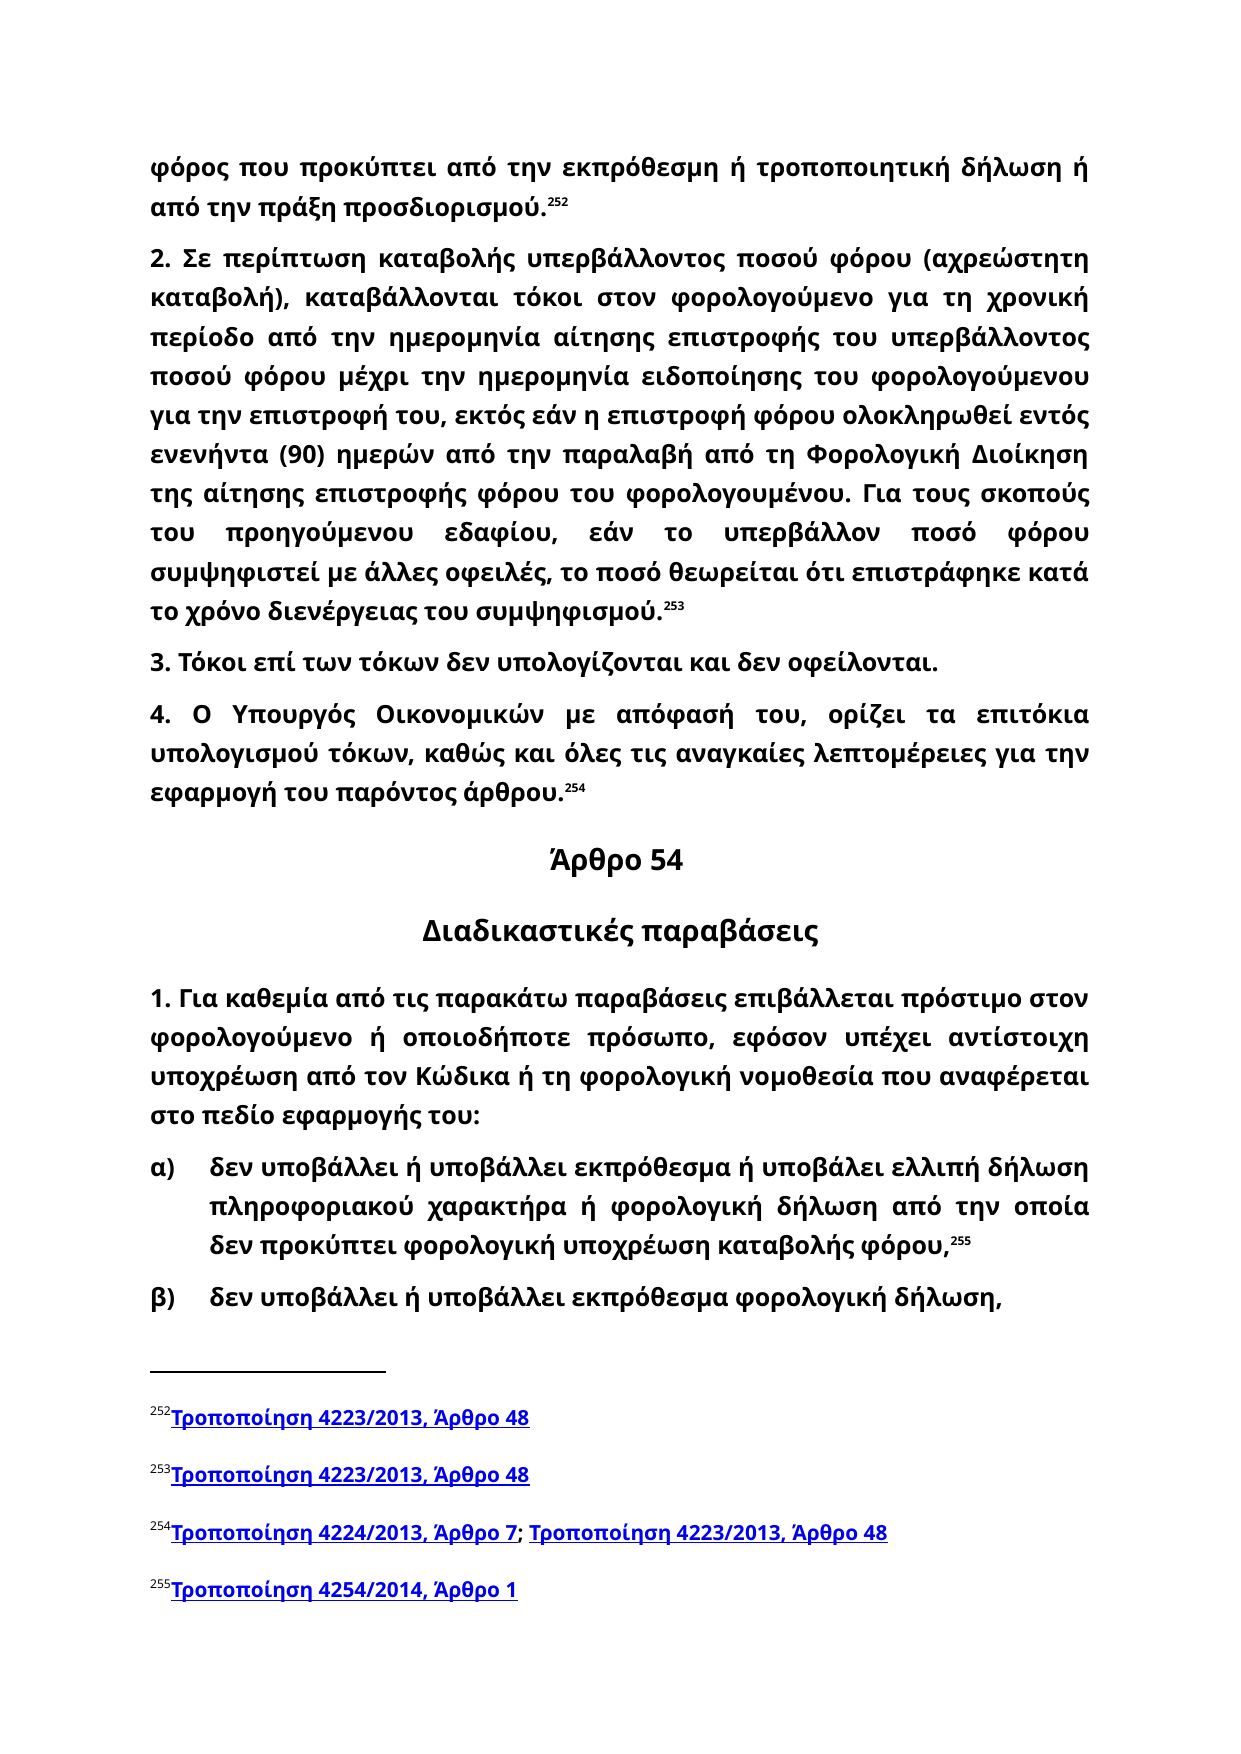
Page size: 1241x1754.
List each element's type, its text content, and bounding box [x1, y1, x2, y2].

text Τροποποίηση 4224/2013, Άρθρο 7; Τροποποίηση 4223/2013, Άρθρο 48 [150, 1518, 1090, 1546]
subtitle Άρθρο 54 [150, 839, 1090, 879]
text 1. Για καθεμία από τις παρακάτω παραβάσεις επιβάλλεται πρόστιμο στον φορολογούμενο ή οποιοδήποτε πρόσωπο, εφόσον υπέχει αντίστοιχη υποχρέωση από τον Κώδικα ή τη φορολογική νομοθεσία που αναφέρεται στο πεδίο εφαρμογής του: [150, 980, 1090, 1132]
text Τροποποίηση 4223/2013, Άρθρο 48 [150, 1460, 1090, 1489]
text Τροποποίηση 4223/2013, Άρθρο 48 [150, 1403, 1090, 1431]
text 3. Τόκοι επί των τόκων δεν υπολογίζονται και δεν οφείλονται. [150, 645, 1090, 679]
list β) δεν υποβάλλει ή υποβάλλει εκπρόθεσμα φορολογική δήλωση, [150, 1279, 1090, 1314]
subtitle Διαδικαστικές παραβάσεις [150, 910, 1090, 949]
text Τροποποίηση 4254/2014, Άρθρο 1 [150, 1576, 1090, 1604]
text φόρος που προκύπτει από την εκπρόθεσμη ή τροποποιητική δήλωση ή από την πράξη προσδιορισμού. [150, 150, 1090, 223]
text 4. Ο Υπουργός Οικονομικών με απόφασή του, ορίζει τα επιτόκια υπολογισμού τόκων, καθώς και όλες τις αναγκαίες λεπτομέρειες για την εφαρμογή του παρόντος άρθρου. [150, 697, 1090, 809]
list α) δεν υποβάλλει ή υποβάλλει εκπρόθεσμα ή υποβάλει ελλιπή δήλωση πληροφοριακού χαρακτήρα ή φορολογική δήλωση από την οποία δεν προκύπτει φορολογική υποχρέωση καταβολής φόρου, [150, 1149, 1090, 1262]
text 2. Σε περίπτωση καταβολής υπερβάλλοντος ποσού φόρου (αχρεώστητη καταβολή), καταβάλλονται τόκοι στον φορολογούμενο για τη χρονική περίοδο από την ημερομηνία αίτησης επιστροφής του υπερβάλλοντος ποσού φόρου μέχρι την ημερομηνία ειδοποίησης του φορολογούμενου για την επιστροφή του, εκτός εάν η επιστροφή φόρου ολοκληρωθεί εντός ενενήντα (90) ημερών από την παραλαβή από τη Φορολογική Διοίκηση της αίτησης επιστροφής φόρου του φορολογουμένου. Για τους σκοπούς του προηγούμενου εδαφίου, εάν το υπερβάλλον ποσό φόρου συμψηφιστεί με άλλες οφειλές, το ποσό θεωρείται ότι επιστράφηκε κατά το χρόνο διενέργειας του συμψηφισμού. [150, 241, 1090, 627]
